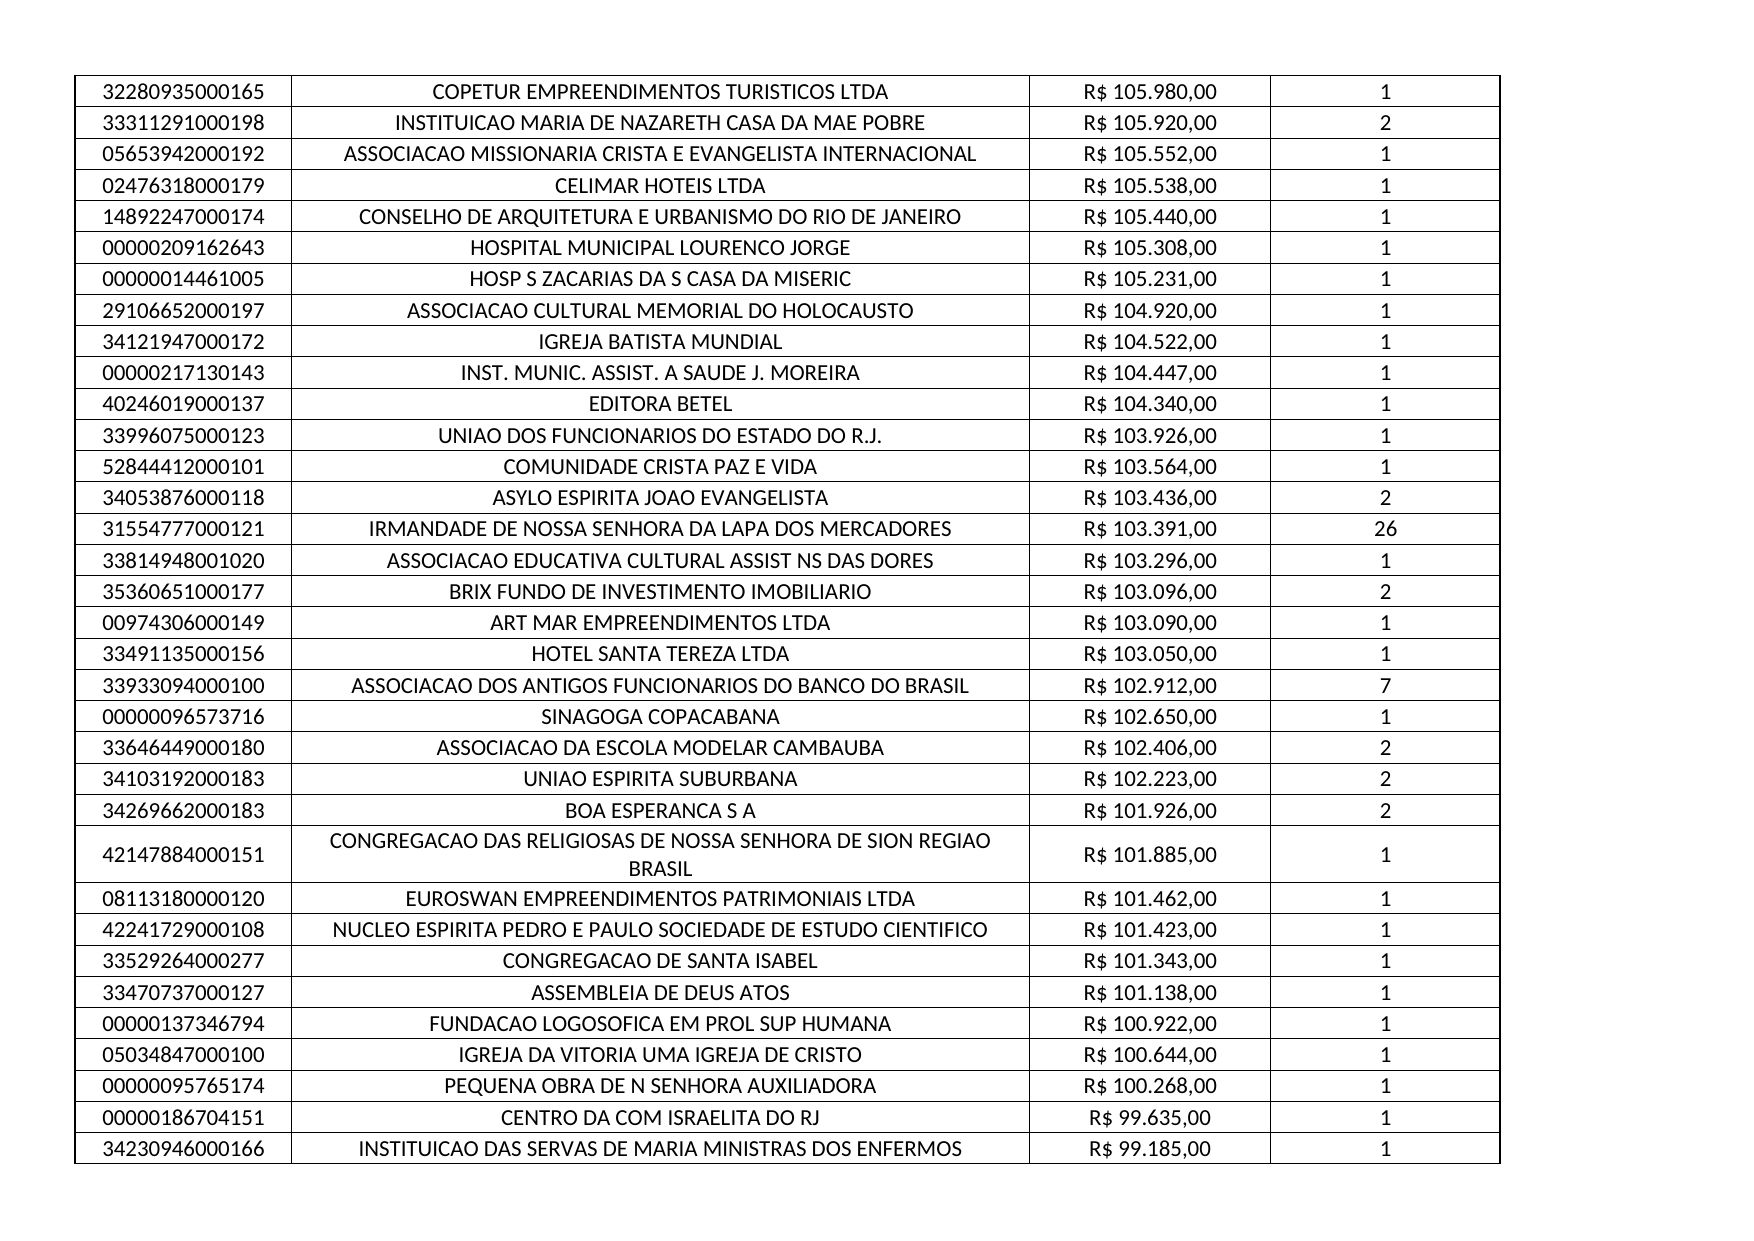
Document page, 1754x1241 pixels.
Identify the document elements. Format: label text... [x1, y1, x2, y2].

table_cell NUCLEO ESPIRITA PEDRO E PAULO SOCIEDADE DE ESTUDO CIENTIFICO [292, 914, 1029, 944]
table_cell ASSOCIACAO CULTURAL MEMORIAL DO HOLOCAUSTO [292, 295, 1029, 325]
table_cell 2 [1271, 732, 1499, 762]
table_cell 1 [1271, 946, 1499, 976]
table_cell 1 [1271, 357, 1499, 387]
table_cell R$ 104.340,00 [1030, 389, 1270, 419]
table_cell 42147884000151 [76, 826, 291, 882]
table_cell 1 [1271, 170, 1499, 200]
table_cell ASSEMBLEIA DE DEUS ATOS [292, 977, 1029, 1007]
table_cell R$ 100.644,00 [1030, 1039, 1270, 1069]
table_cell 1 [1271, 914, 1499, 944]
table_cell R$ 103.564,00 [1030, 451, 1270, 481]
table_cell 26 [1271, 514, 1499, 544]
table_cell 00000137346794 [76, 1008, 291, 1038]
table_cell 00000095765174 [76, 1071, 291, 1101]
table_cell ASSOCIACAO DOS ANTIGOS FUNCIONARIOS DO BANCO DO BRASIL [292, 670, 1029, 700]
table_cell 1 [1271, 1008, 1499, 1038]
table_cell 34121947000172 [76, 326, 291, 356]
table_cell 33470737000127 [76, 977, 291, 1007]
table_cell UNIAO DOS FUNCIONARIOS DO ESTADO DO R.J. [292, 420, 1029, 450]
table_cell R$ 101.343,00 [1030, 946, 1270, 976]
table_cell ASYLO ESPIRITA JOAO EVANGELISTA [292, 482, 1029, 512]
table_cell 05653942000192 [76, 139, 291, 169]
table_cell R$ 104.522,00 [1030, 326, 1270, 356]
table_cell 34269662000183 [76, 795, 291, 825]
table_cell 1 [1271, 977, 1499, 1007]
table_cell R$ 102.912,00 [1030, 670, 1270, 700]
table_cell R$ 105.231,00 [1030, 264, 1270, 294]
table_cell R$ 99.185,00 [1030, 1133, 1270, 1163]
table_cell R$ 102.406,00 [1030, 732, 1270, 762]
table_cell ASSOCIACAO MISSIONARIA CRISTA E EVANGELISTA INTERNACIONAL [292, 139, 1029, 169]
table_cell 14892247000174 [76, 201, 291, 231]
table_cell R$ 104.920,00 [1030, 295, 1270, 325]
table_cell COPETUR EMPREENDIMENTOS TURISTICOS LTDA [292, 76, 1029, 106]
table_cell ASSOCIACAO EDUCATIVA CULTURAL ASSIST NS DAS DORES [292, 545, 1029, 575]
table_cell 34230946000166 [76, 1133, 291, 1163]
table_cell 29106652000197 [76, 295, 291, 325]
table_cell 52844412000101 [76, 451, 291, 481]
table_cell 32280935000165 [76, 76, 291, 106]
table_cell 1 [1271, 883, 1499, 913]
table_cell 08113180000120 [76, 883, 291, 913]
table_cell R$ 101.885,00 [1030, 826, 1270, 882]
table_cell HOSP S ZACARIAS DA S CASA DA MISERIC [292, 264, 1029, 294]
table_cell ART MAR EMPREENDIMENTOS LTDA [292, 607, 1029, 637]
table_cell CONSELHO DE ARQUITETURA E URBANISMO DO RIO DE JANEIRO [292, 201, 1029, 231]
table_cell 1 [1271, 639, 1499, 669]
table_cell 1 [1271, 1102, 1499, 1132]
table_cell EDITORA BETEL [292, 389, 1029, 419]
table_cell HOSPITAL MUNICIPAL LOURENCO JORGE [292, 232, 1029, 262]
table_cell R$ 100.268,00 [1030, 1071, 1270, 1101]
table_cell 34053876000118 [76, 482, 291, 512]
table_cell 2 [1271, 107, 1499, 137]
table_cell 00000096573716 [76, 701, 291, 731]
table_cell 1 [1271, 232, 1499, 262]
table_cell 05034847000100 [76, 1039, 291, 1069]
table_cell R$ 101.926,00 [1030, 795, 1270, 825]
table_cell 1 [1271, 607, 1499, 637]
table_cell 00000217130143 [76, 357, 291, 387]
table_cell R$ 101.423,00 [1030, 914, 1270, 944]
table_cell 42241729000108 [76, 914, 291, 944]
table_cell 2 [1271, 795, 1499, 825]
table_cell IGREJA DA VITORIA UMA IGREJA DE CRISTO [292, 1039, 1029, 1069]
table_cell 33646449000180 [76, 732, 291, 762]
table_cell 7 [1271, 670, 1499, 700]
table_cell R$ 99.635,00 [1030, 1102, 1270, 1132]
table_cell IGREJA BATISTA MUNDIAL [292, 326, 1029, 356]
table_cell R$ 104.447,00 [1030, 357, 1270, 387]
table_cell R$ 105.980,00 [1030, 76, 1270, 106]
table_cell 40246019000137 [76, 389, 291, 419]
table_cell IRMANDADE DE NOSSA SENHORA DA LAPA DOS MERCADORES [292, 514, 1029, 544]
table_cell R$ 100.922,00 [1030, 1008, 1270, 1038]
table_cell 33529264000277 [76, 946, 291, 976]
table_cell 1 [1271, 1039, 1499, 1069]
table_cell 1 [1271, 1133, 1499, 1163]
table_cell 1 [1271, 1071, 1499, 1101]
table_cell 2 [1271, 764, 1499, 794]
table_cell 1 [1271, 451, 1499, 481]
table_cell BRIX FUNDO DE INVESTIMENTO IMOBILIARIO [292, 576, 1029, 606]
table_cell 00974306000149 [76, 607, 291, 637]
table_cell R$ 105.538,00 [1030, 170, 1270, 200]
table_cell 33814948001020 [76, 545, 291, 575]
table_cell 1 [1271, 326, 1499, 356]
table_cell 33311291000198 [76, 107, 291, 137]
table_cell 2 [1271, 576, 1499, 606]
table_cell INST. MUNIC. ASSIST. A SAUDE J. MOREIRA [292, 357, 1029, 387]
table_cell 1 [1271, 201, 1499, 231]
table_cell R$ 101.138,00 [1030, 977, 1270, 1007]
table_cell PEQUENA OBRA DE N SENHORA AUXILIADORA [292, 1071, 1029, 1101]
table_cell 1 [1271, 76, 1499, 106]
table_cell R$ 105.308,00 [1030, 232, 1270, 262]
table_cell R$ 103.926,00 [1030, 420, 1270, 450]
table_cell UNIAO ESPIRITA SUBURBANA [292, 764, 1029, 794]
table_cell 1 [1271, 295, 1499, 325]
table_cell COMUNIDADE CRISTA PAZ E VIDA [292, 451, 1029, 481]
table_cell R$ 103.296,00 [1030, 545, 1270, 575]
table_cell 1 [1271, 264, 1499, 294]
table_cell ASSOCIACAO DA ESCOLA MODELAR CAMBAUBA [292, 732, 1029, 762]
table_cell SINAGOGA COPACABANA [292, 701, 1029, 731]
table_cell 34103192000183 [76, 764, 291, 794]
table_cell R$ 105.440,00 [1030, 201, 1270, 231]
table_cell 00000209162643 [76, 232, 291, 262]
table_cell CELIMAR HOTEIS LTDA [292, 170, 1029, 200]
table_cell R$ 102.223,00 [1030, 764, 1270, 794]
table_cell HOTEL SANTA TEREZA LTDA [292, 639, 1029, 669]
table_cell 1 [1271, 826, 1499, 882]
table_cell R$ 105.920,00 [1030, 107, 1270, 137]
table_cell 1 [1271, 420, 1499, 450]
table_cell R$ 103.050,00 [1030, 639, 1270, 669]
table_cell CONGREGACAO DE SANTA ISABEL [292, 946, 1029, 976]
table_cell CENTRO DA COM ISRAELITA DO RJ [292, 1102, 1029, 1132]
table_cell 31554777000121 [76, 514, 291, 544]
table_cell INSTITUICAO MARIA DE NAZARETH CASA DA MAE POBRE [292, 107, 1029, 137]
table_cell 1 [1271, 139, 1499, 169]
table_cell R$ 103.391,00 [1030, 514, 1270, 544]
table_cell 35360651000177 [76, 576, 291, 606]
table_cell FUNDACAO LOGOSOFICA EM PROL SUP HUMANA [292, 1008, 1029, 1038]
table_cell CONGREGACAO DAS RELIGIOSAS DE NOSSA SENHORA DE SION REGIAO BRASIL [292, 826, 1029, 882]
table_cell R$ 105.552,00 [1030, 139, 1270, 169]
table_cell 02476318000179 [76, 170, 291, 200]
table_cell R$ 103.096,00 [1030, 576, 1270, 606]
table_cell BOA ESPERANCA S A [292, 795, 1029, 825]
table_cell 33933094000100 [76, 670, 291, 700]
table_cell 00000186704151 [76, 1102, 291, 1132]
table_cell R$ 103.436,00 [1030, 482, 1270, 512]
table_cell R$ 101.462,00 [1030, 883, 1270, 913]
table_cell 00000014461005 [76, 264, 291, 294]
table_cell INSTITUICAO DAS SERVAS DE MARIA MINISTRAS DOS ENFERMOS [292, 1133, 1029, 1163]
table_cell 1 [1271, 545, 1499, 575]
table_cell 2 [1271, 482, 1499, 512]
table_cell 33996075000123 [76, 420, 291, 450]
table_cell 1 [1271, 701, 1499, 731]
table_cell R$ 103.090,00 [1030, 607, 1270, 637]
table_cell EUROSWAN EMPREENDIMENTOS PATRIMONIAIS LTDA [292, 883, 1029, 913]
table_cell 33491135000156 [76, 639, 291, 669]
table_cell 1 [1271, 389, 1499, 419]
table_cell R$ 102.650,00 [1030, 701, 1270, 731]
